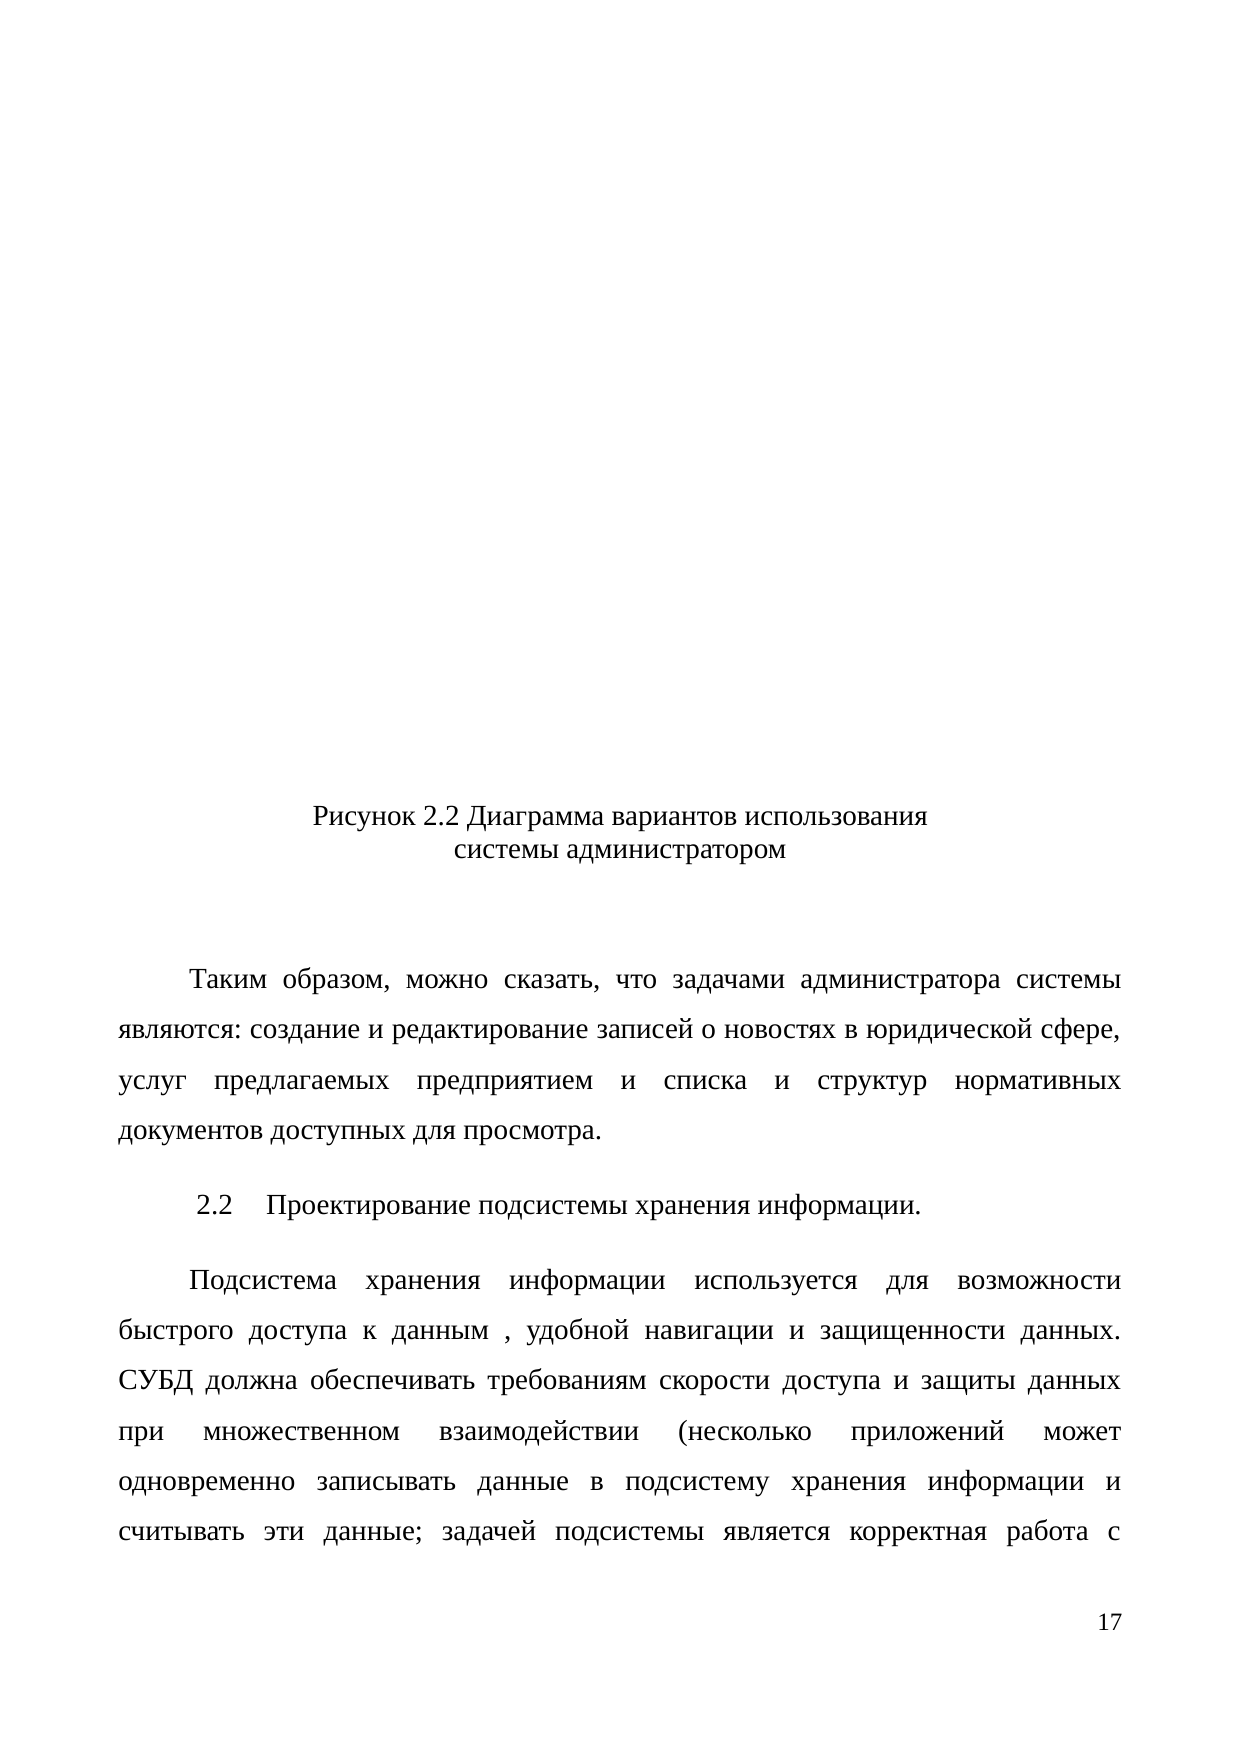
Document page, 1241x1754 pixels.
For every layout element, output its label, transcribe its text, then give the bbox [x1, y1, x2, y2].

subtitle Проектирование подсистемы хранения информации. [118, 1187, 1122, 1221]
text Рисунок 2.2 Диаграмма вариантов использования системы администратором [272, 160, 968, 865]
text Таким образом, можно сказать, что задачами администратора системы являются: создание и редактирование записей о новостях в юридической сфере, услуг предлагаемых предприятием и списка и структур нормативных документов доступных для просмотра. [118, 961, 1122, 1146]
text Подсистема хранения информации используется для возможности быстрого доступа к данным , удобной навигации и защищенности данных. СУБД должна обеспечивать требованиям скорости доступа и защиты данных при множественном взаимодействии (несколько приложений может одновременно записывать данные в подсистему хранения информации и считывать эти данные; задачей подсистемы является корректная работа с [118, 1262, 1122, 1547]
